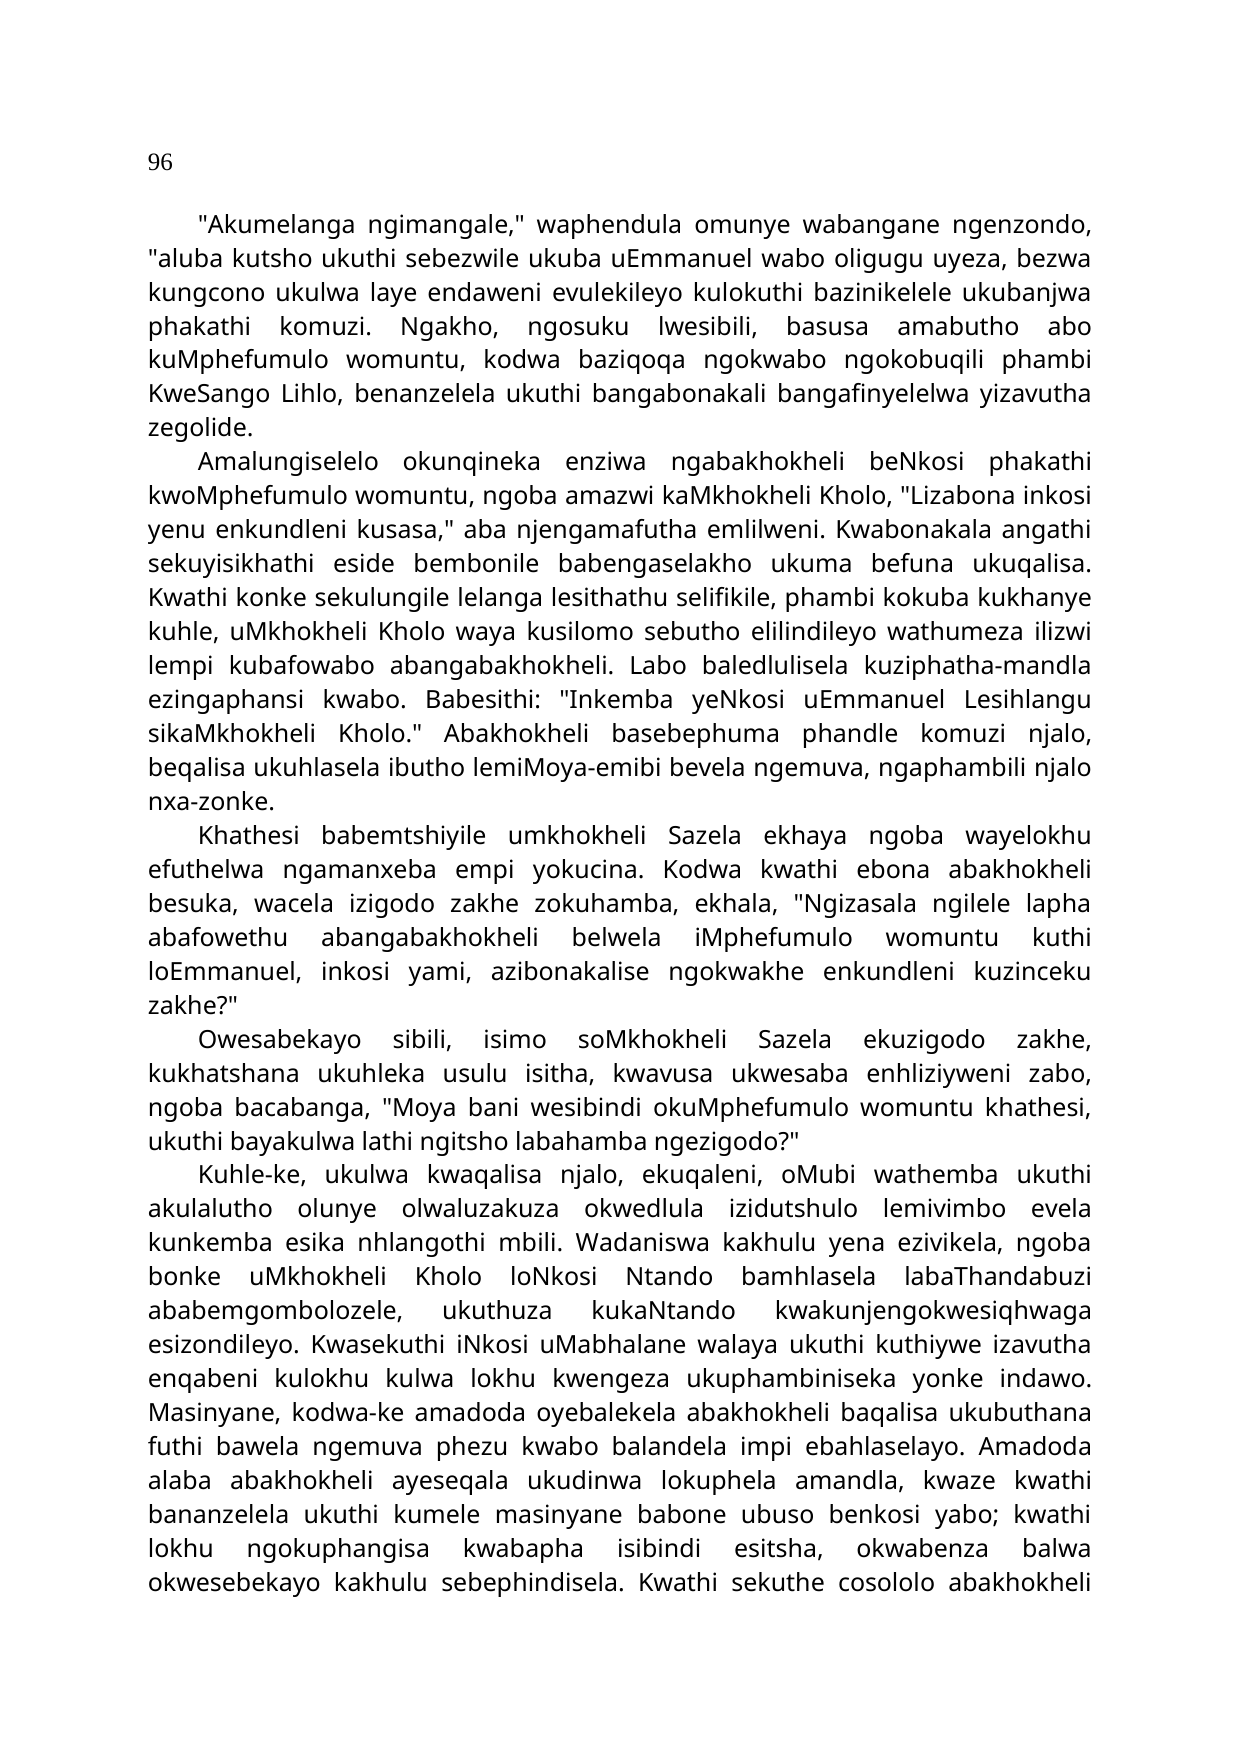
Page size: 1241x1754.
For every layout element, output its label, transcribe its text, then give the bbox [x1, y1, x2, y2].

text Owesabekayo sibili, isimo soMkhokheli Sazela ekuzigodo zakhe, kukhatshana ukuhleka usulu isitha, kwavusa ukwesaba enhliziyweni zabo, ngoba bacabanga, "Moya bani wesibindi okuMphefumulo womuntu khathesi, ukuthi bayakulwa lathi ngitsho labahamba ngezigodo?" [148, 1022, 1093, 1157]
text Khathesi babemtshiyile umkhokheli Sazela ekhaya ngoba wayelokhu efuthelwa ngamanxeba empi yokucina. Kodwa kwathi ebona abakhokheli besuka, wacela izigodo zakhe zokuhamba, ekhala, "Ngizasala ngilele lapha abafowethu abangabakhokheli belwela iMphefumulo womuntu kuthi loEmmanuel, inkosi yami, azibonakalise ngokwakhe enkundleni kuzinceku zakhe?" [148, 818, 1093, 1022]
text "Akumelanga ngimangale," waphendula omunye wabangane ngenzondo, "aluba kutsho ukuthi sebezwile ukuba uEmmanuel wabo oligugu uyeza, bezwa kungcono ukulwa laye endaweni evulekileyo kulokuthi bazinikelele ukubanjwa phakathi komuzi. Ngakho, ngosuku lwesibili, basusa amabutho abo kuMphefumulo womuntu, kodwa baziqoqa ngokwabo ngokobuqili phambi KweSango Lihlo, benanzelela ukuthi bangabonakali bangafinyelelwa yizavutha zegolide. [148, 207, 1093, 444]
text Amalungiselelo okunqineka enziwa ngabakhokheli beNkosi phakathi kwoMphefumulo womuntu, ngoba amazwi kaMkhokheli Kholo, "Lizabona inkosi yenu enkundleni kusasa," aba njengamafutha emlilweni. Kwabonakala angathi sekuyisikhathi eside bembonile babengaselakho ukuma befuna ukuqalisa. Kwathi konke sekulungile lelanga lesithathu selifikile, phambi kokuba kukhanye kuhle, uMkhokheli Kholo waya kusilomo sebutho elilindileyo wathumeza ilizwi lempi kubafowabo abangabakhokheli. Labo baledlulisela kuziphatha-mandla ezingaphansi kwabo. Babesithi: "Inkemba yeNkosi uEmmanuel Lesihlangu sikaMkhokheli Kholo." Abakhokheli basebephuma phandle komuzi njalo, beqalisa ukuhlasela ibutho lemiMoya-emibi bevela ngemuva, ngaphambili njalo nxa-zonke. [148, 444, 1093, 818]
text Kuhle-ke, ukulwa kwaqalisa njalo, ekuqaleni, oMubi wathemba ukuthi akulalutho olunye olwaluzakuza okwedlula izidutshulo lemivimbo evela kunkemba esika nhlangothi mbili. Wadaniswa kakhulu yena ezivikela, ngoba bonke uMkhokheli Kholo loNkosi Ntando bamhlasela labaThandabuzi ababemgombolozele, ukuthuza kukaNtando kwakunjengokwesiqhwaga esizondileyo. Kwasekuthi iNkosi uMabhalane walaya ukuthi kuthiywe izavutha enqabeni kulokhu kulwa lokhu kwengeza ukuphambiniseka yonke indawo. Masinyane, kodwa-ke amadoda oyebalekela abakhokheli baqalisa ukubuthana futhi bawela ngemuva phezu kwabo balandela impi ebahlaselayo. Amadoda alaba abakhokheli ayeseqala ukudinwa lokuphela amandla, kwaze kwathi bananzelela ukuthi kumele masinyane babone ubuso benkosi yabo; kwathi lokhu ngokuphangisa kwabapha isibindi esitsha, okwabenza balwa okwesebekayo kakhulu sebephindisela. Kwathi sekuthe cosololo abakhokheli [148, 1157, 1093, 1599]
